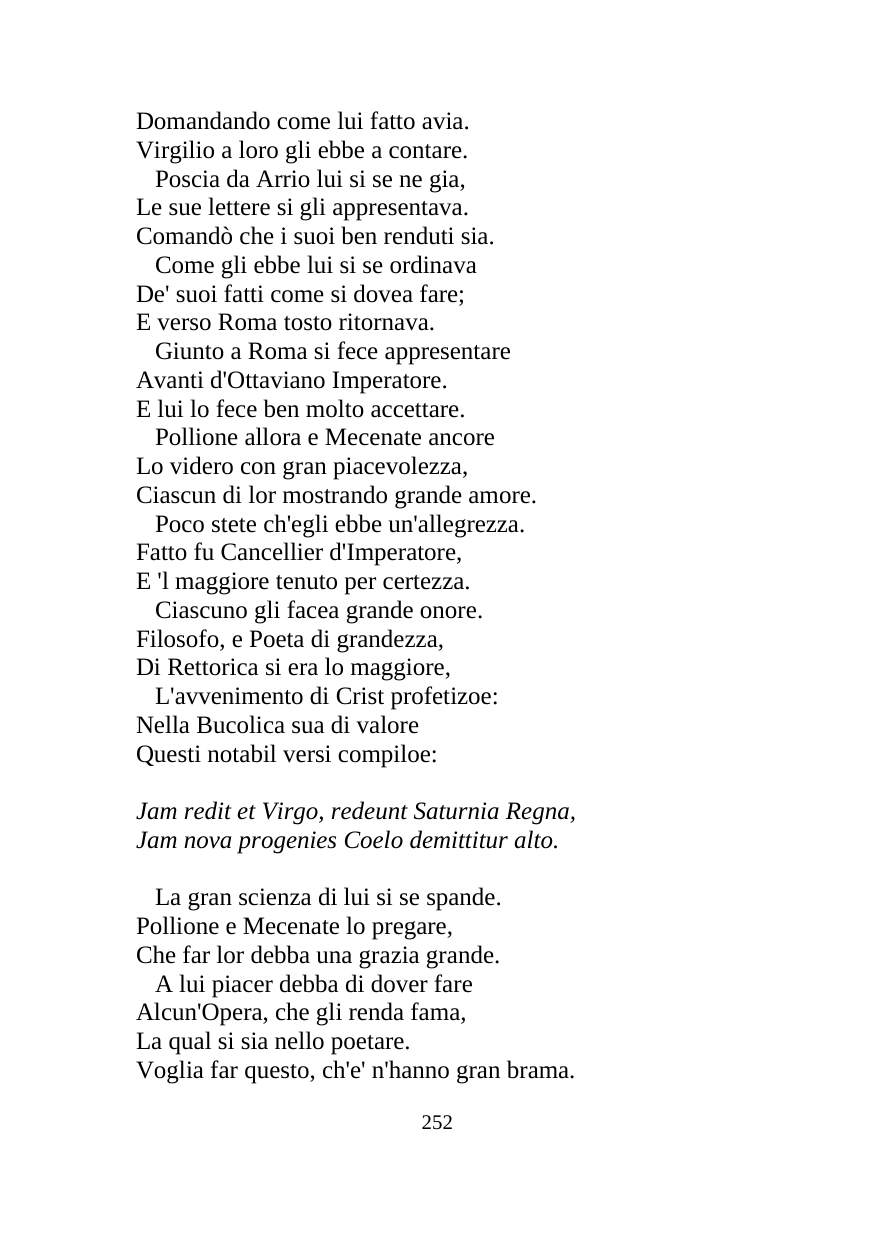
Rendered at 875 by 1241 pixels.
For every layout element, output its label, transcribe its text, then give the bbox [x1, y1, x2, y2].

text Che far lor debba una grazia grande. [106, 940, 768, 969]
text Domandando come lui fatto avia. [106, 106, 768, 135]
text Jam redit et Virgo, redeunt Saturnia Regna, [106, 796, 768, 825]
text De' suoi fatti come si dovea fare; [106, 279, 768, 307]
text La qual si sia nello poetare. [106, 1026, 768, 1055]
text Pollione e Mecenate lo pregare, [106, 911, 768, 940]
text Alcun'Opera, che gli renda fama, [106, 997, 768, 1026]
text L'avvenimento di Crist profetizoe: [125, 681, 768, 710]
text Voglia far questo, ch'e' n'hanno gran brama. [106, 1055, 768, 1084]
text Jam nova progenies Coelo demittitur alto. [106, 825, 768, 854]
text A lui piacer debba di dover fare [125, 969, 768, 997]
text Avanti d'Ottaviano Imperatore. [106, 365, 768, 394]
text Filosofo, e Poeta di grandezza, [106, 624, 768, 652]
text Fatto fu Cancellier d'Imperatore, [106, 537, 768, 566]
text Poco stete ch'egli ebbe un'allegrezza. [125, 509, 768, 537]
text Le sue lettere si gli appresentava. [106, 192, 768, 221]
text E lui lo fece ben molto accettare. [106, 394, 768, 422]
text Virgilio a loro gli ebbe a contare. [106, 135, 768, 164]
text Come gli ebbe lui si se ordinava [125, 250, 768, 279]
text E verso Roma tosto ritornava. [106, 307, 768, 336]
text Pollione allora e Mecenate ancore [125, 422, 768, 451]
text Giunto a Roma si fece appresentare [125, 336, 768, 365]
text Questi notabil versi compiloe: [106, 739, 768, 767]
text Lo videro con gran piacevolezza, [106, 451, 768, 480]
text Ciascun di lor mostrando grande amore. [106, 480, 768, 509]
text Nella Bucolica sua di valore [106, 710, 768, 739]
text Ciascuno gli facea grande onore. [125, 595, 768, 624]
text E 'l maggiore tenuto per certezza. [106, 566, 768, 595]
text La gran scienza di lui si se spande. [125, 882, 768, 911]
text Poscia da Arrio lui si se ne gia, [125, 164, 768, 192]
text Comandò che i suoi ben renduti sia. [106, 221, 768, 250]
text Di Rettorica si era lo maggiore, [106, 652, 768, 681]
